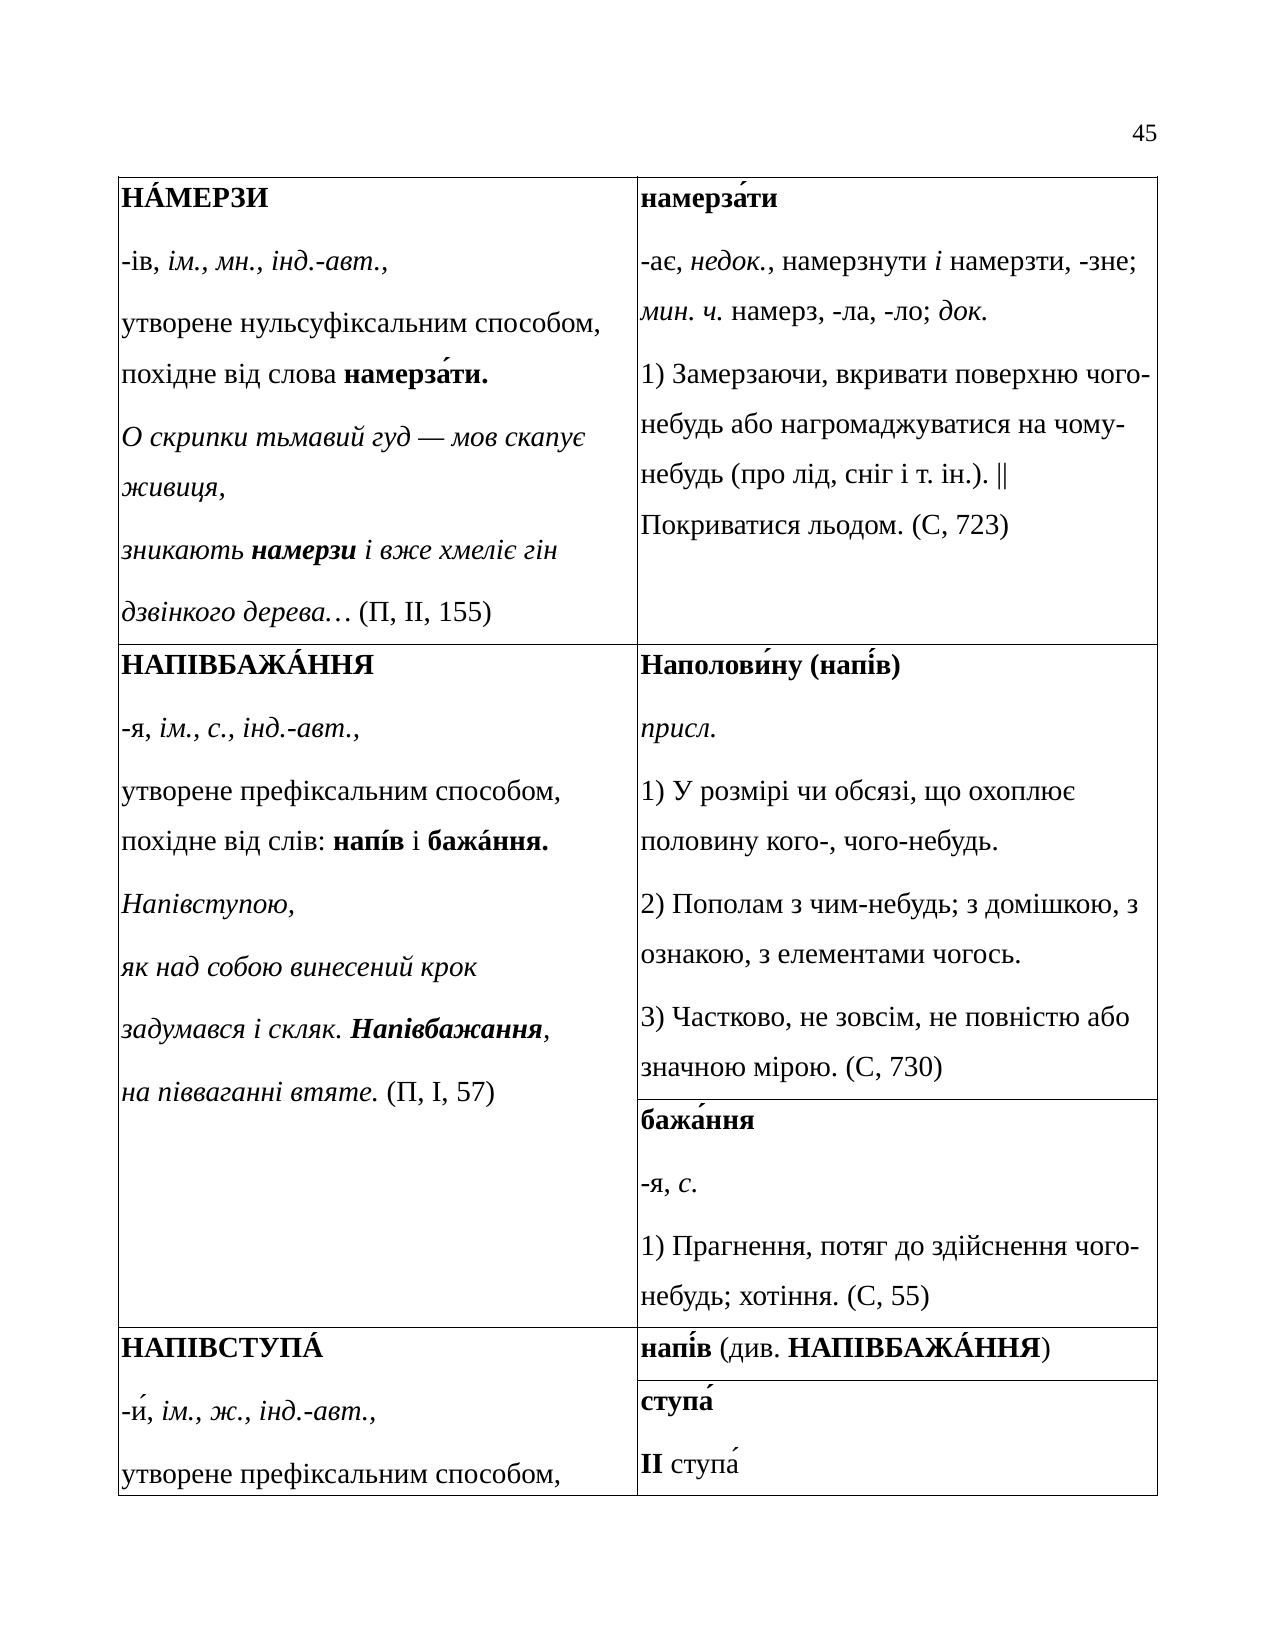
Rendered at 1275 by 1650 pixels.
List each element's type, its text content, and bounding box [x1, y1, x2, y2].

table_cell ступа́ II ступа́ [638, 1381, 1157, 1495]
table_cell бажа́ння -я, с. 1) Прагнення, потяг до здійснення чого-небудь; хотіння. (С, 55) [638, 1100, 1157, 1327]
table_cell намерза́ти -ає, недок., намерзнути і намерзти, -зне; мин. ч. намерз, -ла, -ло; док. 1) Замерзаючи, вкривати поверхню чого-небудь або нагромаджуватися на чому-небудь (про лід, сніг і т. ін.). || Покриватися льодом. (С, 723) [638, 178, 1157, 644]
table_cell НÁМЕРЗИ -ів, ім., мн., інд.-авт., утворене нульсуфіксальним способом, похідне від слова намерза́ти. О скрипки тьмавий гуд — мов скапує живиця, зникають намерзи і вже хмеліє гін дзвінкого дерева… (П, ІІ, 155) [119, 178, 637, 644]
table_cell НАПІВСТУПÁ -и́, ім., ж., інд.-авт., утворене префіксальним способом, [119, 1328, 637, 1495]
table_cell НАПІВБАЖÁННЯ -я, ім., с., інд.-авт., утворене префіксальним способом, похідне від слів: напíв і бажáння. Напівступою, як над собою винесений крок задумався і скляк. Напівбажання, на півваганні втяте. (П, І, 57) [119, 645, 637, 1327]
table_cell Наполови́ну (напі́в) присл. 1) У розмірі чи обсязі, що охоплює половину кого-, чого-небудь. 2) Пополам з чим-небудь; з домішкою, з ознакою, з елементами чогось. 3) Частково, не зовсім, не повністю або значною мірою. (С, 730) [638, 645, 1157, 1098]
table_cell напі́в (див. НАПІВБАЖÁННЯ) [638, 1328, 1157, 1379]
